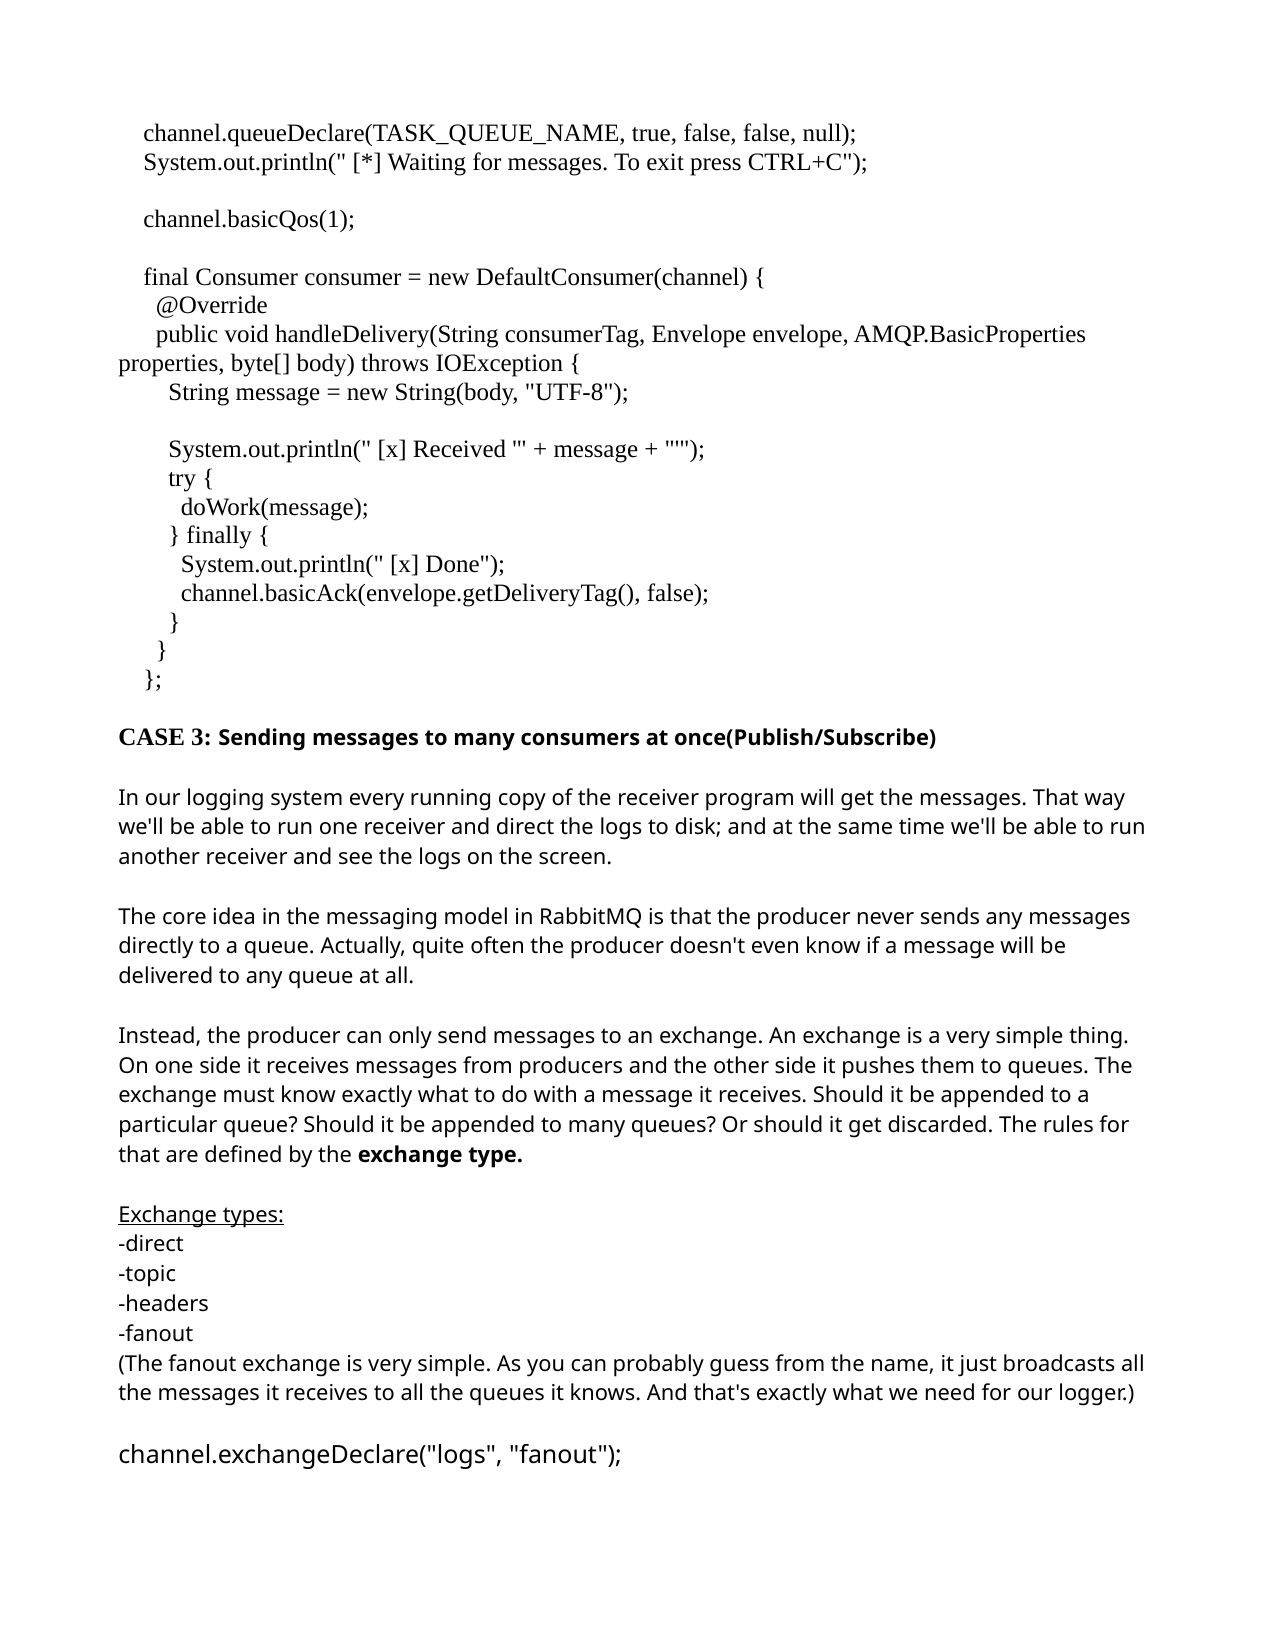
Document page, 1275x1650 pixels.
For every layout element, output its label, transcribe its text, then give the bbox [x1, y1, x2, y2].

text System.out.println(" [x] Received '" + message + "'"); [118, 434, 1157, 463]
text try { [118, 463, 1157, 492]
text channel.queueDeclare(TASK_QUEUE_NAME, true, false, false, null); [118, 118, 1157, 147]
text String message = new String(body, "UTF-8"); [118, 377, 1157, 406]
text (The fanout exchange is very simple. As you can probably guess from the name, it just broadcasts all the messages it receives to all the queues it knows. And that's exactly what we need for our logger.) [118, 1347, 1157, 1407]
text System.out.println(" [*] Waiting for messages. To exit press CTRL+C"); [118, 147, 1157, 176]
text channel.exchangeDeclare("logs", "fanout"); [118, 1437, 1157, 1471]
text CASE 3: Sending messages to many consumers at once(Publish/Subscribe) [118, 722, 1157, 752]
text -direct [118, 1228, 1157, 1258]
text }; [118, 664, 1157, 693]
text In our logging system every running copy of the receiver program will get the messages. That way we'll be able to run one receiver and direct the logs to disk; and at the same time we'll be able to run another receiver and see the logs on the screen. [118, 781, 1157, 871]
text -headers [118, 1288, 1157, 1318]
text @Override [118, 291, 1157, 319]
text final Consumer consumer = new DefaultConsumer(channel) { [118, 262, 1157, 291]
text -fanout [118, 1318, 1157, 1347]
text System.out.println(" [x] Done"); [118, 549, 1157, 578]
text channel.basicAck(envelope.getDeliveryTag(), false); [118, 578, 1157, 607]
text } finally { [118, 521, 1157, 549]
text } [118, 607, 1157, 636]
text channel.basicQos(1); [118, 204, 1157, 233]
text Instead, the producer can only send messages to an exchange. An exchange is a very simple thing. On one side it receives messages from producers and the other side it pushes them to queues. The exchange must know exactly what to do with a message it receives. Should it be appended to a particular queue? Should it be appended to many queues? Or should it get discarded. The rules for that are defined by the exchange type. [118, 1020, 1157, 1169]
text Exchange types: [118, 1198, 1157, 1228]
text } [118, 636, 1157, 664]
text -topic [118, 1258, 1157, 1288]
text doWork(message); [118, 492, 1157, 521]
text The core idea in the messaging model in RabbitMQ is that the producer never sends any messages directly to a queue. Actually, quite often the producer doesn't even know if a message will be delivered to any queue at all. [118, 901, 1157, 990]
text public void handleDelivery(String consumerTag, Envelope envelope, AMQP.BasicProperties properties, byte[] body) throws IOException { [118, 319, 1157, 377]
